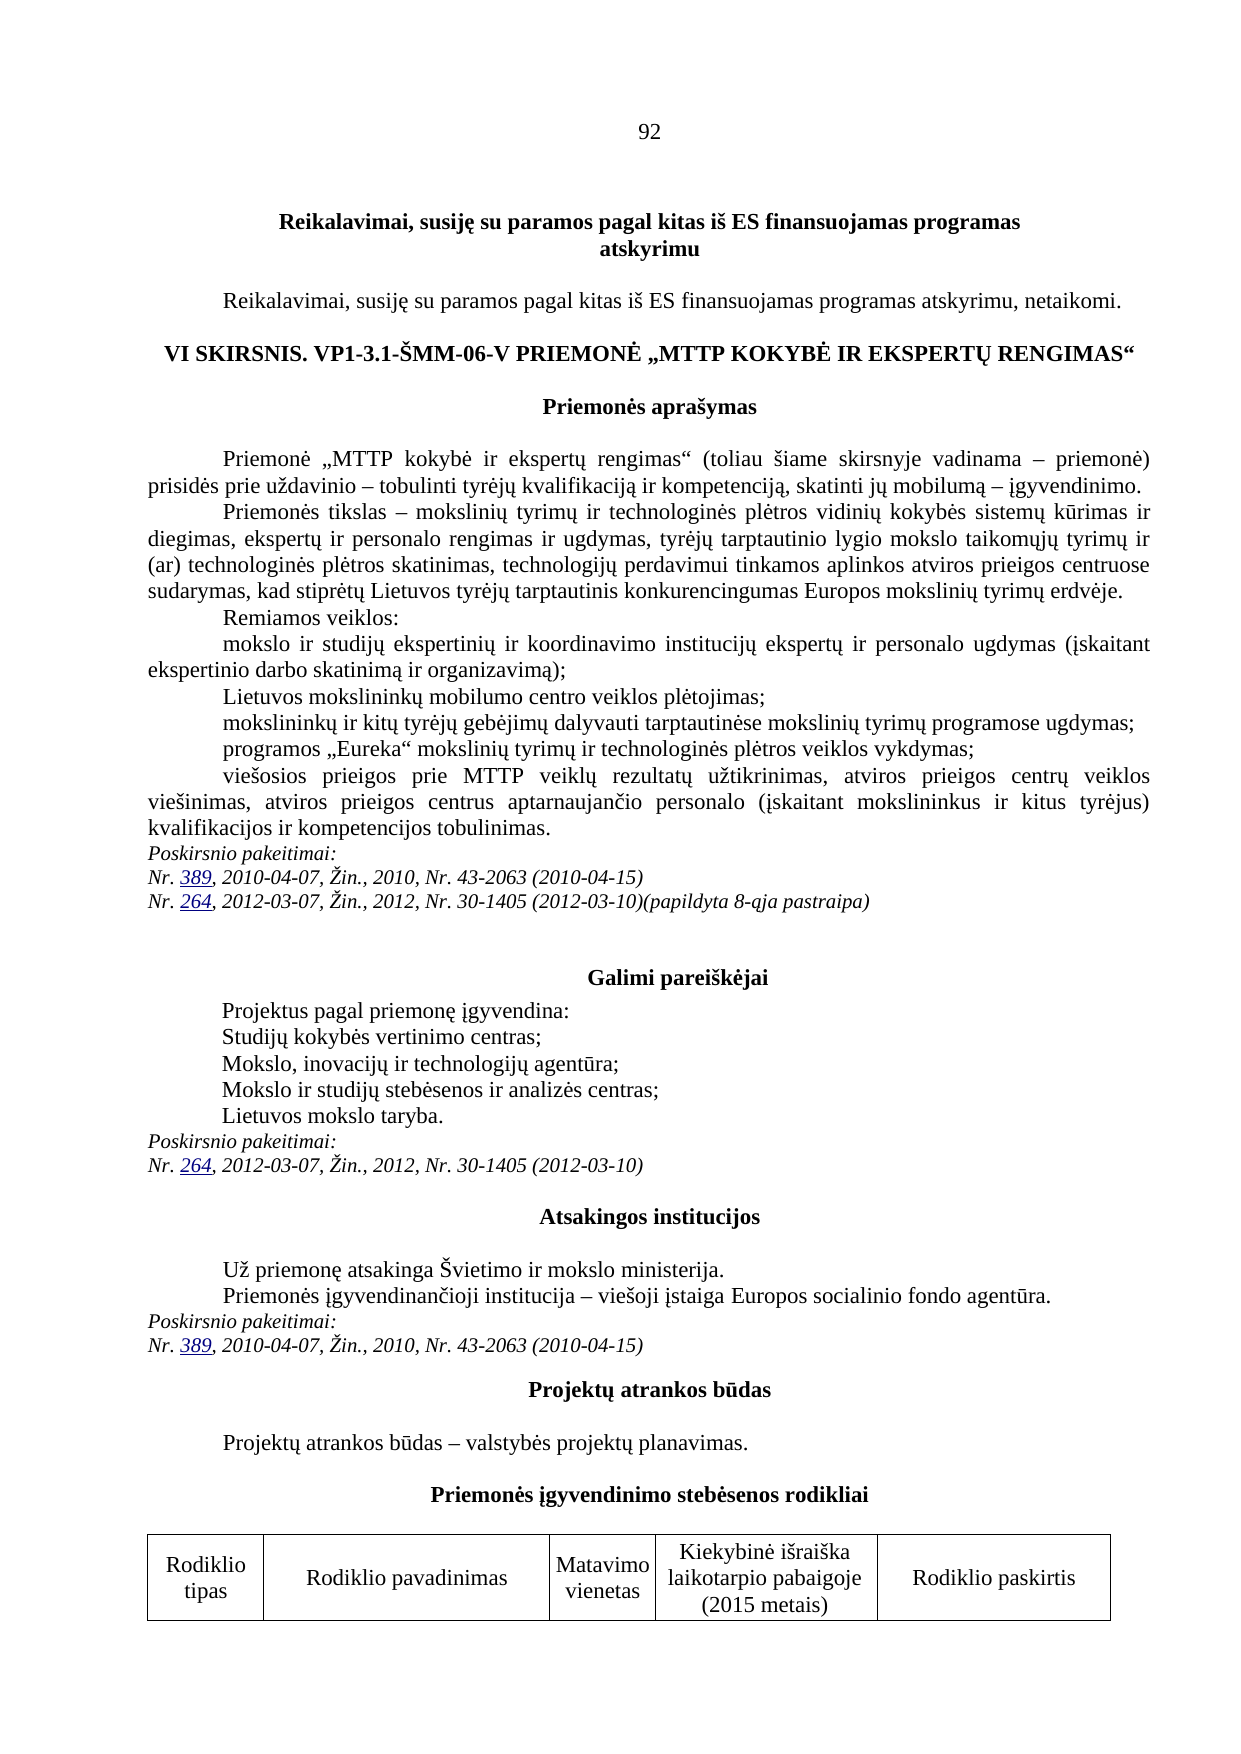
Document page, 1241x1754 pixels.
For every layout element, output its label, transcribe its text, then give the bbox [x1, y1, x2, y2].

text mokslininkų ir kitų tyrėjų gebėjimų dalyvauti tarptautinėse mokslinių tyrimų programose ugdymas; [148, 709, 1152, 735]
text Poskirsnio pakeitimai: [148, 1309, 1152, 1333]
table_header Rodiklio pavadinimas [264, 1535, 549, 1620]
text Poskirsnio pakeitimai: [148, 1129, 1152, 1153]
text Lietuvos mokslininkų mobilumo centro veiklos plėtojimas; [148, 683, 1152, 709]
text Galimi pareiškėjai [148, 964, 1152, 991]
text Nr. 389, 2010-04-07, Žin., 2010, Nr. 43-2063 (2010-04-15) [148, 1333, 1152, 1357]
text Priemonės įgyvendinančioji institucija – viešoji įstaiga Europos socialinio fondo agentūra. [148, 1282, 1152, 1309]
text programos „Eureka“ mokslinių tyrimų ir technologinės plėtros veiklos vykdymas; [148, 735, 1152, 762]
text mokslo ir studijų ekspertinių ir koordinavimo institucijų ekspertų ir personalo ugdymas (įskaitant ekspertinio darbo skatinimą ir organizavimą); [148, 630, 1152, 683]
text Reikalavimai, susiję su paramos pagal kitas iš ES finansuojamas programas atskyrimu [148, 208, 1152, 261]
text Remiamos veiklos: [148, 604, 1152, 630]
text Nr. 264, 2012-03-07, Žin., 2012, Nr. 30-1405 (2012-03-10)(papildyta 8-ąja pastraipa) [148, 889, 1152, 913]
text Lietuvos mokslo taryba. [148, 1102, 1152, 1129]
text Priemonės tikslas – mokslinių tyrimų ir technologinės plėtros vidinių kokybės sistemų kūrimas ir diegimas, ekspertų ir personalo rengimas ir ugdymas, tyrėjų tarptautinio lygio mokslo taikomųjų tyrimų ir (ar) technologinės plėtros skatinimas, technologijų perdavimui tinkamos aplinkos atviros prieigos centruose sudarymas, kad stiprėtų Lietuvos tyrėjų tarptautinis konkurencingumas Europos mokslinių tyrimų erdvėje. [148, 498, 1152, 604]
text Priemonės aprašymas [148, 393, 1152, 419]
text Poskirsnio pakeitimai: [148, 841, 1152, 865]
text Mokslo ir studijų stebėsenos ir analizės centras; [148, 1076, 1152, 1102]
table_header Rodiklio tipas [148, 1535, 263, 1620]
subtitle VI SKIRSNIS. VP1-3.1-ŠMM-06-V PRIEMONĖ „MTTP KOKYBĖ IR EKSPERTŲ RENGIMAS“ [148, 340, 1152, 366]
table_header Kiekybinė išraiška laikotarpio pabaigoje (2015 metais) [656, 1535, 877, 1620]
text Projektų atrankos būdas – valstybės projektų planavimas. [148, 1429, 1152, 1455]
text Nr. 389, 2010-04-07, Žin., 2010, Nr. 43-2063 (2010-04-15) [148, 865, 1152, 889]
table_header Rodiklio paskirtis [878, 1535, 1110, 1620]
text Priemonės įgyvendinimo stebėsenos rodikliai [148, 1481, 1152, 1508]
table_header Matavimo vienetas [550, 1535, 655, 1620]
text viešosios prieigos prie MTTP veiklų rezultatų užtikrinimas, atviros prieigos centrų veiklos viešinimas, atviros prieigos centrus aptarnaujančio personalo (įskaitant mokslininkus ir kitus tyrėjus) kvalifikacijos ir kompetencijos tobulinimas. [148, 762, 1152, 841]
text Studijų kokybės vertinimo centras; [148, 1023, 1152, 1050]
text Reikalavimai, susiję su paramos pagal kitas iš ES finansuojamas programas atskyrimu, netaikomi. [148, 287, 1152, 314]
text Priemonė „MTTP kokybė ir ekspertų rengimas“ (toliau šiame skirsnyje vadinama – priemonė) prisidės prie uždavinio – tobulinti tyrėjų kvalifikaciją ir kompetenciją, skatinti jų mobilumą – įgyvendinimo. [148, 446, 1152, 498]
text Mokslo, inovacijų ir technologijų agentūra; [148, 1050, 1152, 1076]
text Atsakingos institucijos [148, 1203, 1152, 1229]
text Už priemonę atsakinga Švietimo ir mokslo ministerija. [148, 1256, 1152, 1282]
text Nr. 264, 2012-03-07, Žin., 2012, Nr. 30-1405 (2012-03-10) [148, 1153, 1152, 1177]
text Projektus pagal priemonę įgyvendina: [148, 997, 1152, 1023]
text Projektų atrankos būdas [148, 1376, 1152, 1402]
